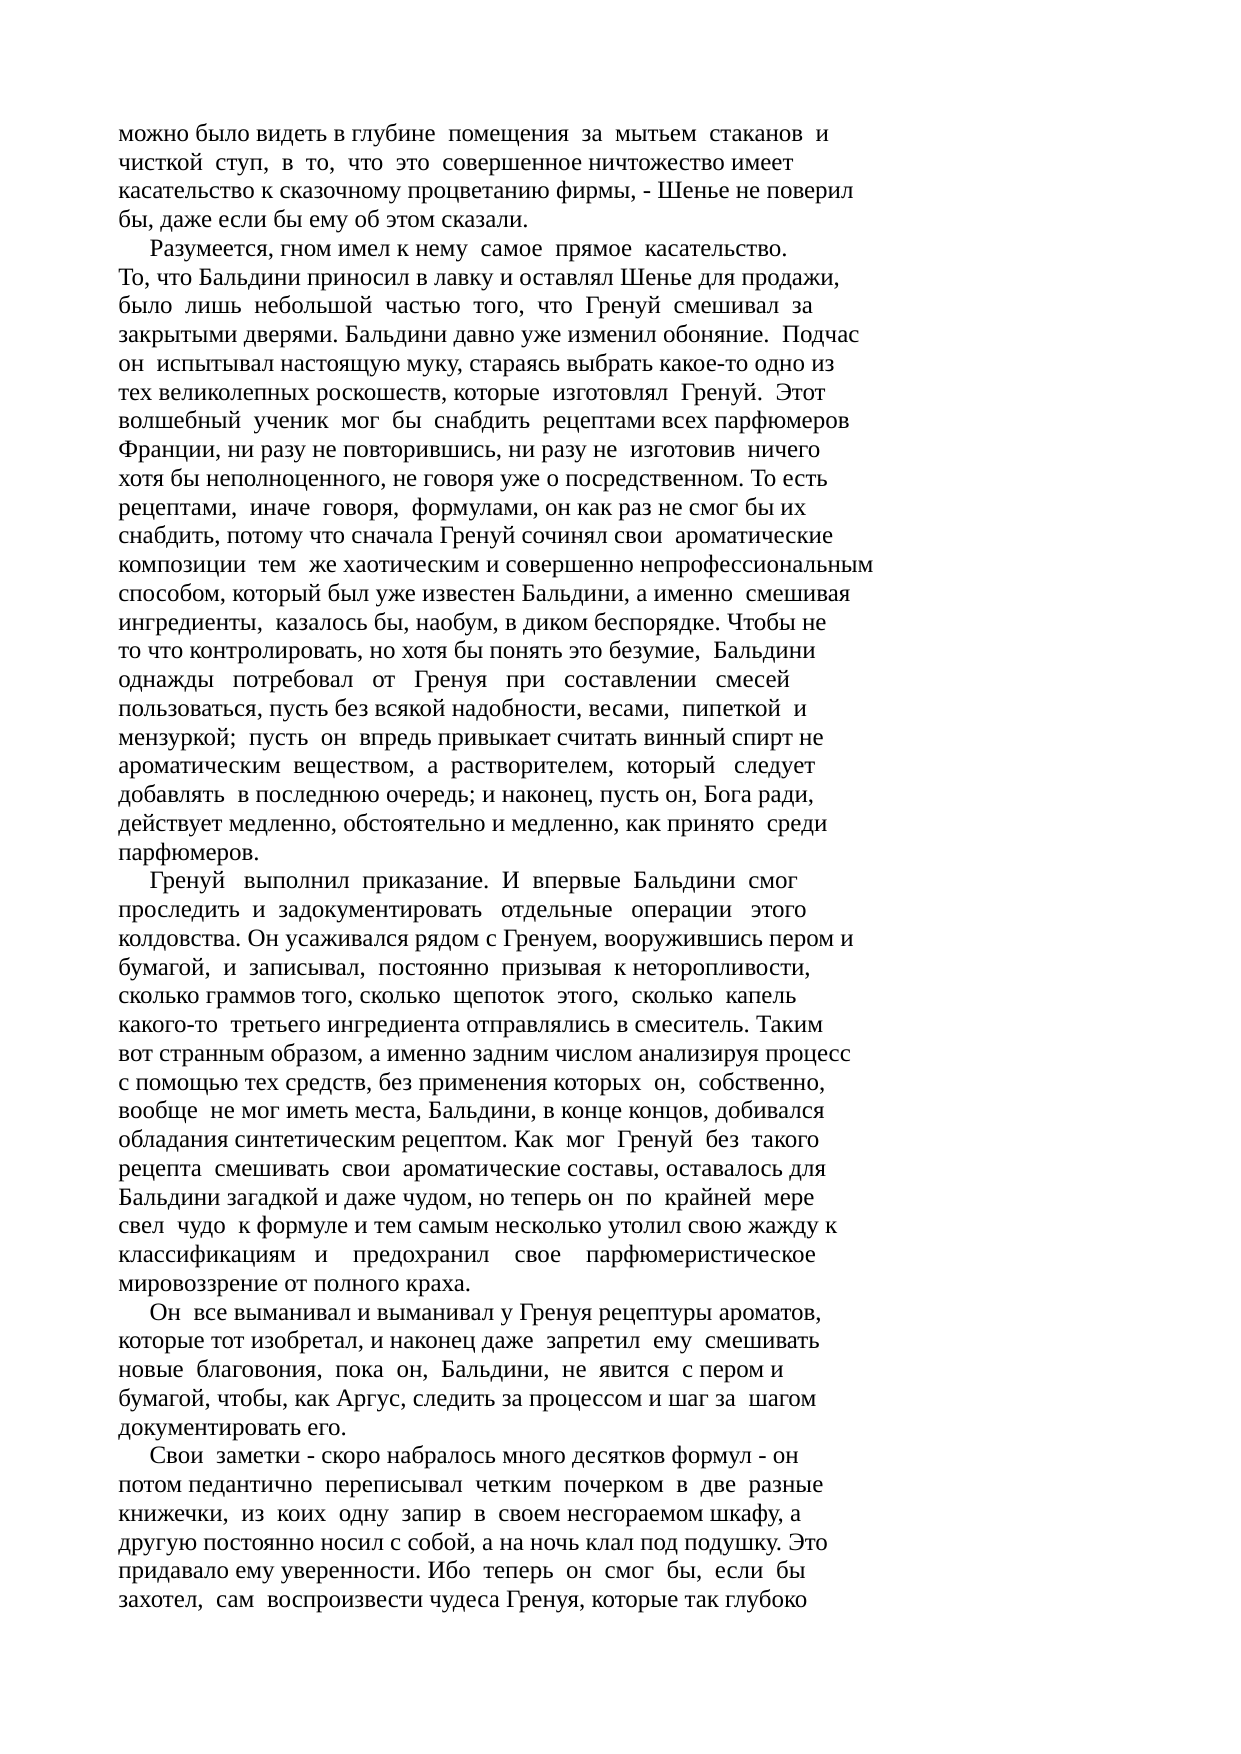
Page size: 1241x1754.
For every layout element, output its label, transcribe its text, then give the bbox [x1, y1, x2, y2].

text книжечки, из коих одну запир в своем несгораемом шкафу, а [118, 1498, 1122, 1527]
text бумагой, и записывал, постоянно призывая к неторопливости, [118, 952, 1122, 981]
text ароматическим веществом, а растворителем, который следует [118, 751, 1122, 779]
text какого-то третьего ингредиента отправлялись в смеситель. Таким [118, 1009, 1122, 1038]
text другую постоянно носил с собой, а на ночь клал под подушку. Это [118, 1527, 1122, 1556]
text снабдить, потому что сначала Гренуй сочинял свои ароматические [118, 521, 1122, 549]
text рецепта смешивать свои ароматические составы, оставалось для [118, 1153, 1122, 1182]
text вообще не мог иметь места, Бальдини, в конце концов, добивался [118, 1096, 1122, 1124]
text проследить и задокументировать отдельные операции этого [118, 894, 1122, 923]
text хотя бы неполноценного, не говоря уже о посредственном. То есть [118, 463, 1122, 492]
text композиции тем же хаотическим и совершенно непрофессиональным [118, 549, 1122, 578]
text потом педантично переписывал четким почерком в две разные [118, 1469, 1122, 1498]
text касательство к сказочному процветанию фирмы, - Шенье не поверил [118, 176, 1122, 204]
text Свои заметки - скоро набралось много десятков формул - он [118, 1441, 1122, 1469]
text документировать его. [118, 1412, 1122, 1441]
text рецептами, иначе говоря, формулами, он как раз не смог бы их [118, 492, 1122, 521]
text можно было видеть в глубине помещения за мытьем стаканов и [118, 118, 1122, 147]
text Он все выманивал и выманивал у Гренуя рецептуры ароматов, [118, 1297, 1122, 1326]
text способом, который был уже известен Бальдини, а именно смешивая [118, 578, 1122, 607]
text однажды потребовал от Гренуя при составлении смесей [118, 664, 1122, 693]
text чисткой ступ, в то, что это совершенное ничтожество имеет [118, 147, 1122, 176]
text добавлять в последнюю очередь; и наконец, пусть он, Бога ради, [118, 779, 1122, 808]
text волшебный ученик мог бы снабдить рецептами всех парфюмеров [118, 406, 1122, 434]
text мировоззрение от полного краха. [118, 1268, 1122, 1297]
text обладания синтетическим рецептом. Как мог Гренуй без такого [118, 1124, 1122, 1153]
text классификациям и предохранил свое парфюмеристическое [118, 1239, 1122, 1268]
text вот странным образом, а именно задним числом анализируя процесс [118, 1038, 1122, 1067]
text тех великолепных роскошеств, которые изготовлял Гренуй. Этот [118, 377, 1122, 406]
text Франции, ни разу не повторившись, ни разу не изготовив ничего [118, 434, 1122, 463]
text было лишь небольшой частью того, что Гренуй смешивал за [118, 291, 1122, 319]
text ингредиенты, казалось бы, наобум, в диком беспорядке. Чтобы не [118, 607, 1122, 636]
text парфюмеров. [118, 837, 1122, 866]
text он испытывал настоящую муку, стараясь выбрать какое-то одно из [118, 348, 1122, 377]
text Бальдини загадкой и даже чудом, но теперь он по крайней мере [118, 1182, 1122, 1211]
text то что контролировать, но хотя бы понять это безумие, Бальдини [118, 636, 1122, 664]
text сколько граммов того, сколько щепоток этого, сколько капель [118, 981, 1122, 1009]
text То, что Бальдини приносил в лавку и оставлял Шенье для продажи, [118, 262, 1122, 291]
text бумагой, чтобы, как Аргус, следить за процессом и шаг за шагом [118, 1383, 1122, 1412]
text с помощью тех средств, без применения которых он, собственно, [118, 1067, 1122, 1096]
text бы, даже если бы ему об этом сказали. [118, 204, 1122, 233]
text пользоваться, пусть без всякой надобности, весами, пипеткой и [118, 693, 1122, 722]
text Разумеется, гном имел к нему самое прямое касательство. [118, 233, 1122, 262]
text придавало ему уверенности. Ибо теперь он смог бы, если бы [118, 1556, 1122, 1584]
text Гренуй выполнил приказание. И впервые Бальдини смог [118, 866, 1122, 894]
text которые тот изобретал, и наконец даже запретил ему смешивать [118, 1326, 1122, 1354]
text действует медленно, обстоятельно и медленно, как принято среди [118, 808, 1122, 837]
text новые благовония, пока он, Бальдини, не явится с пером и [118, 1354, 1122, 1383]
text мензуркой; пусть он впредь привыкает считать винный спирт не [118, 722, 1122, 751]
text колдовства. Он усаживался рядом с Гренуем, вооружившись пером и [118, 923, 1122, 952]
text свел чудо к формуле и тем самым несколько утолил свою жажду к [118, 1211, 1122, 1239]
text захотел, сам воспроизвести чудеса Гренуя, которые так глубоко [118, 1584, 1122, 1613]
text закрытыми дверями. Бальдини давно уже изменил обоняние. Подчас [118, 319, 1122, 348]
